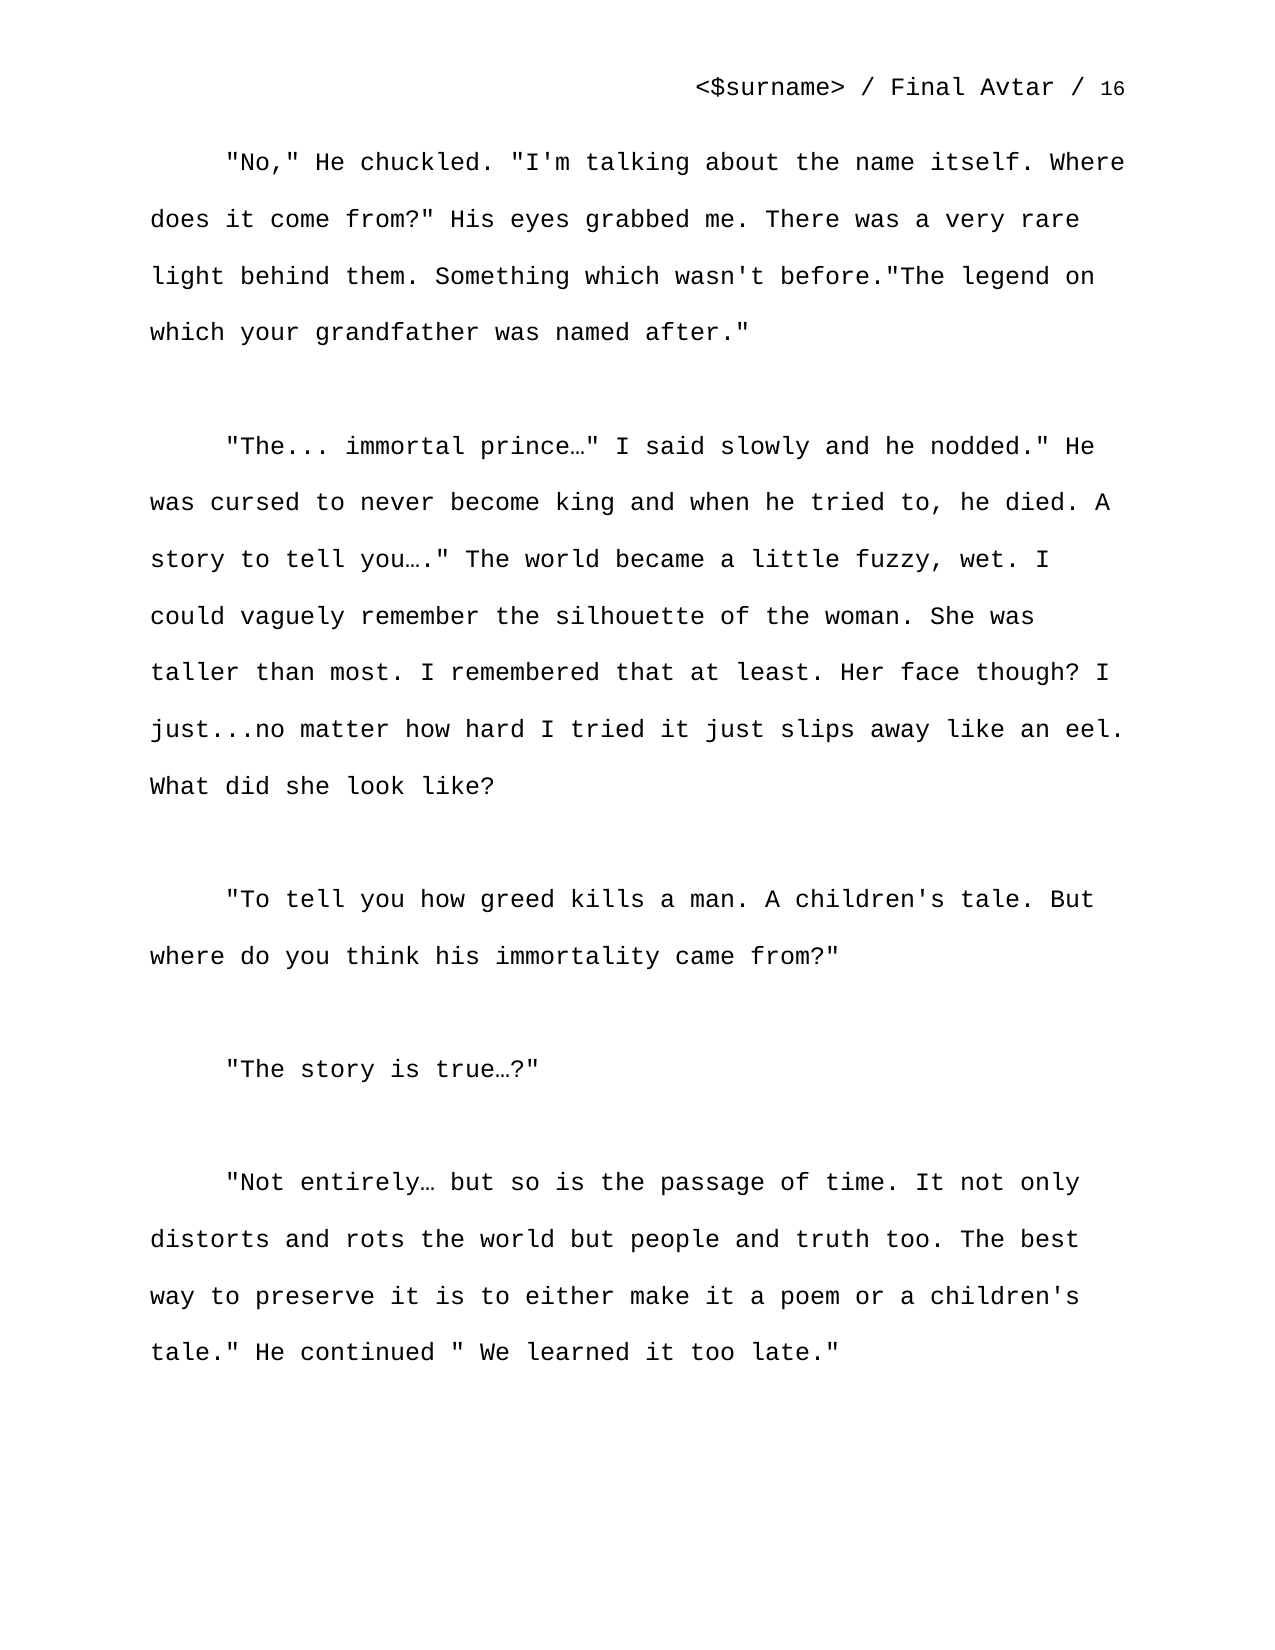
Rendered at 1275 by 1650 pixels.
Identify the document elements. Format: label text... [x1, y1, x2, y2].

text "Not entirely… but so is the passage of time. It not only distorts and rots the world but people and truth too. The best way to preserve it is to either make it a poem or a children's tale." He continued " We learned it too late." [150, 1170, 1125, 1368]
text "The story is true…?" [150, 1057, 1125, 1085]
text "The... immortal prince…" I said slowly and he nodded." He was cursed to never become king and when he tried to, he died. A story to tell you…." The world became a little fuzzy, wet. I could vaguely remember the silhouette of the woman. She was taller than most. I remembered that at least. Her face though? I just...no matter how hard I tried it just slips away like an eel. What did she look like? [150, 433, 1125, 802]
text "No," He chuckled. "I'm talking about the name itself. Where does it come from?" His eyes grabbed me. There was a very rare light behind them. Something which wasn't before."The legend on which your grandfather was named after." [150, 150, 1125, 348]
text "To tell you how greed kills a man. A children's tale. But where do you think his immortality came from?" [150, 887, 1125, 972]
